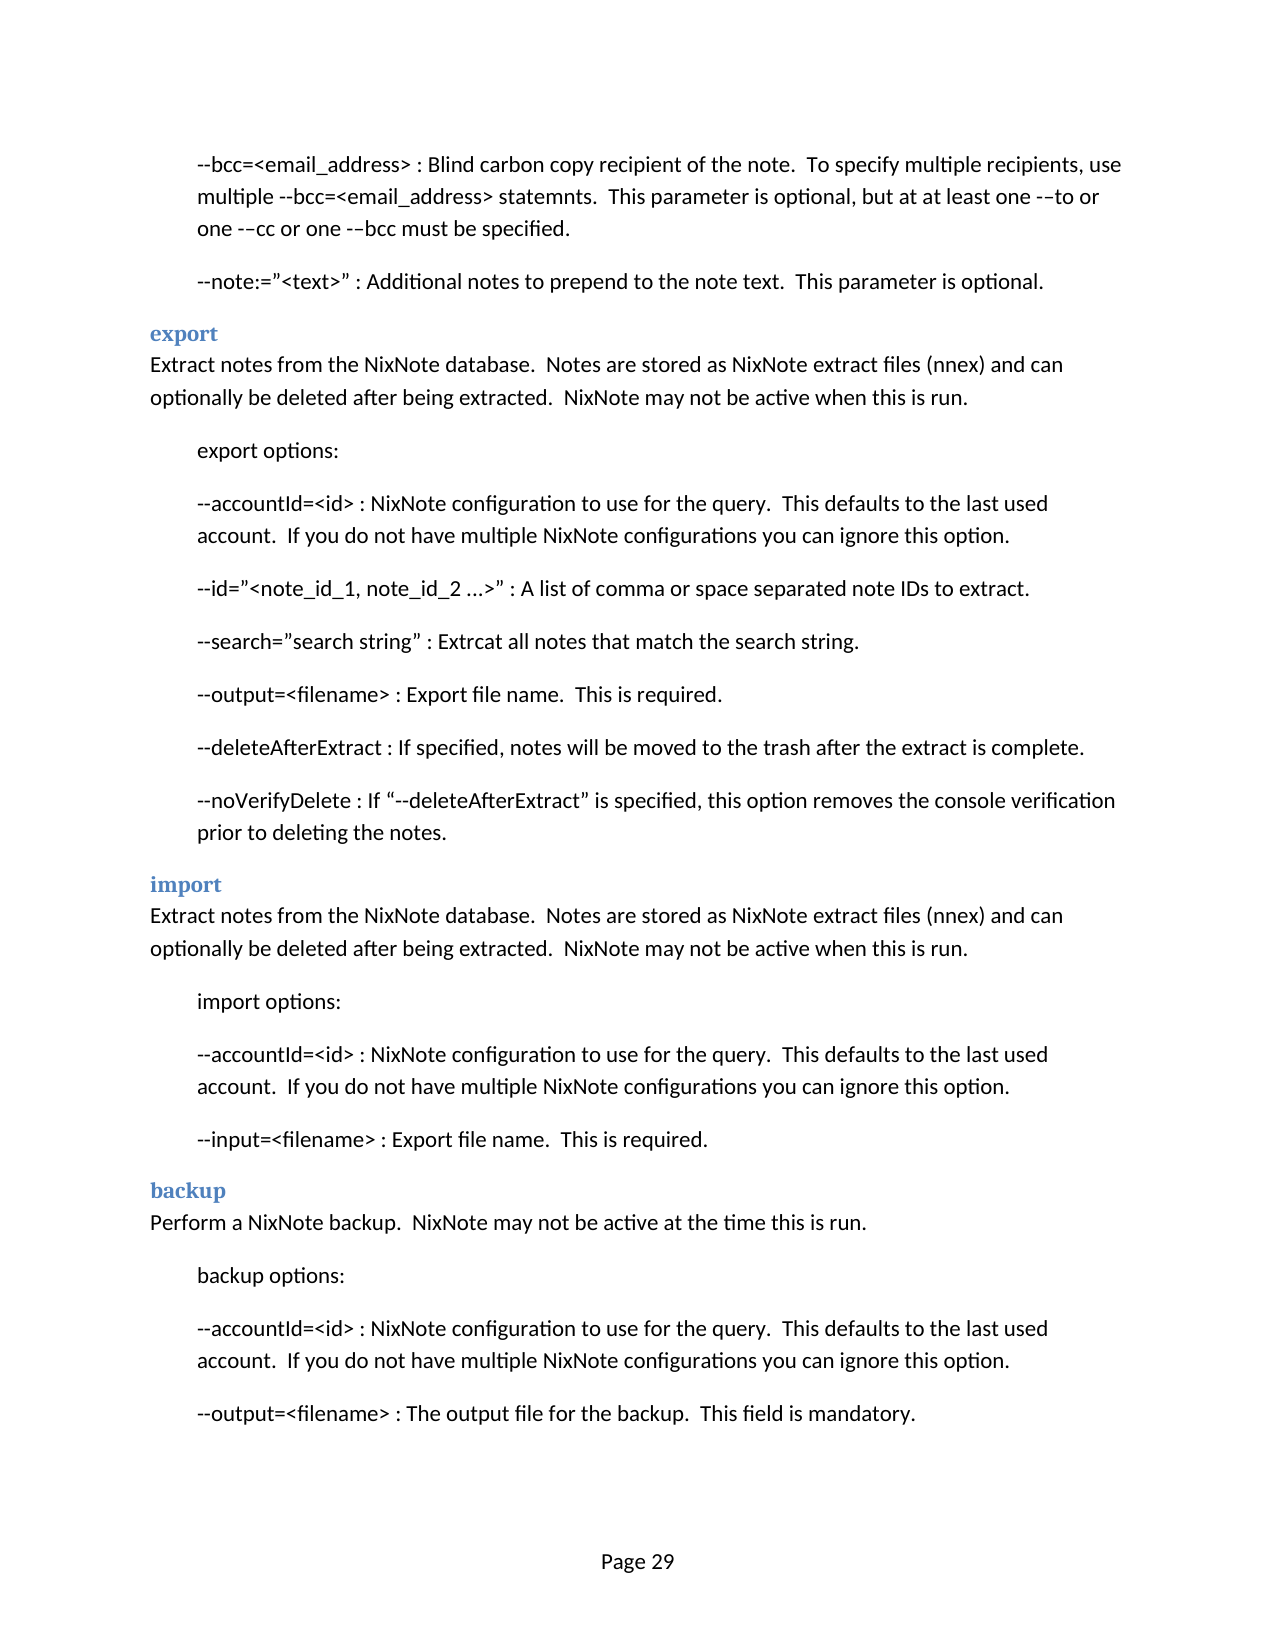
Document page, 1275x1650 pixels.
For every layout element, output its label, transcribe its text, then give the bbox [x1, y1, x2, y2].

text --bcc=<email_address> : Blind carbon copy recipient of the note. To specify multiple recipients, use multiple --bcc=<email_address> statemnts. This parameter is optional, but at at least one -–to or one -–cc or one -–bcc must be specified. [197, 150, 1125, 242]
text Extract notes from the NixNote database. Notes are stored as NixNote extract files (nnex) and can optionally be deleted after being extracted. NixNote may not be active when this is run. [150, 351, 1125, 411]
text --noVerifyDelete : If “--deleteAfterExtract” is specified, this option removes the console verification prior to deleting the notes. [197, 786, 1125, 846]
text --deleteAfterExtract : If specified, notes will be moved to the trash after the extract is complete. [197, 733, 1125, 761]
text import options: [197, 987, 1125, 1015]
text export options: [197, 436, 1125, 464]
text --output=<filename> : Export file name. This is required. [197, 680, 1125, 708]
text --input=<filename> : Export file name. This is required. [197, 1125, 1125, 1153]
text Perform a NixNote backup. NixNote may not be active at the time this is run. [150, 1208, 1125, 1236]
text --note:=”<text>” : Additional notes to prepend to the note text. This parameter is optional. [197, 267, 1125, 295]
text Extract notes from the NixNote database. Notes are stored as NixNote extract files (nnex) and can optionally be deleted after being extracted. NixNote may not be active when this is run. [150, 902, 1125, 962]
text --output=<filename> : The output file for the backup. This field is mandatory. [197, 1399, 1125, 1427]
text --accountId=<id> : NixNote configuration to use for the query. This defaults to the last used account. If you do not have multiple NixNote configurations you can ignore this option. [197, 1040, 1125, 1100]
text --id=”<note_id_1, note_id_2 ...>” : A list of comma or space separated note IDs to extract. [197, 574, 1125, 602]
text --accountId=<id> : NixNote configuration to use for the query. This defaults to the last used account. If you do not have multiple NixNote configurations you can ignore this option. [197, 489, 1125, 549]
subtitle import [150, 871, 1125, 898]
text --accountId=<id> : NixNote configuration to use for the query. This defaults to the last used account. If you do not have multiple NixNote configurations you can ignore this option. [197, 1314, 1125, 1374]
text backup options: [197, 1261, 1125, 1289]
subtitle backup [150, 1178, 1125, 1204]
text --search=”search string” : Extrcat all notes that match the search string. [197, 627, 1125, 655]
subtitle export [150, 320, 1125, 347]
